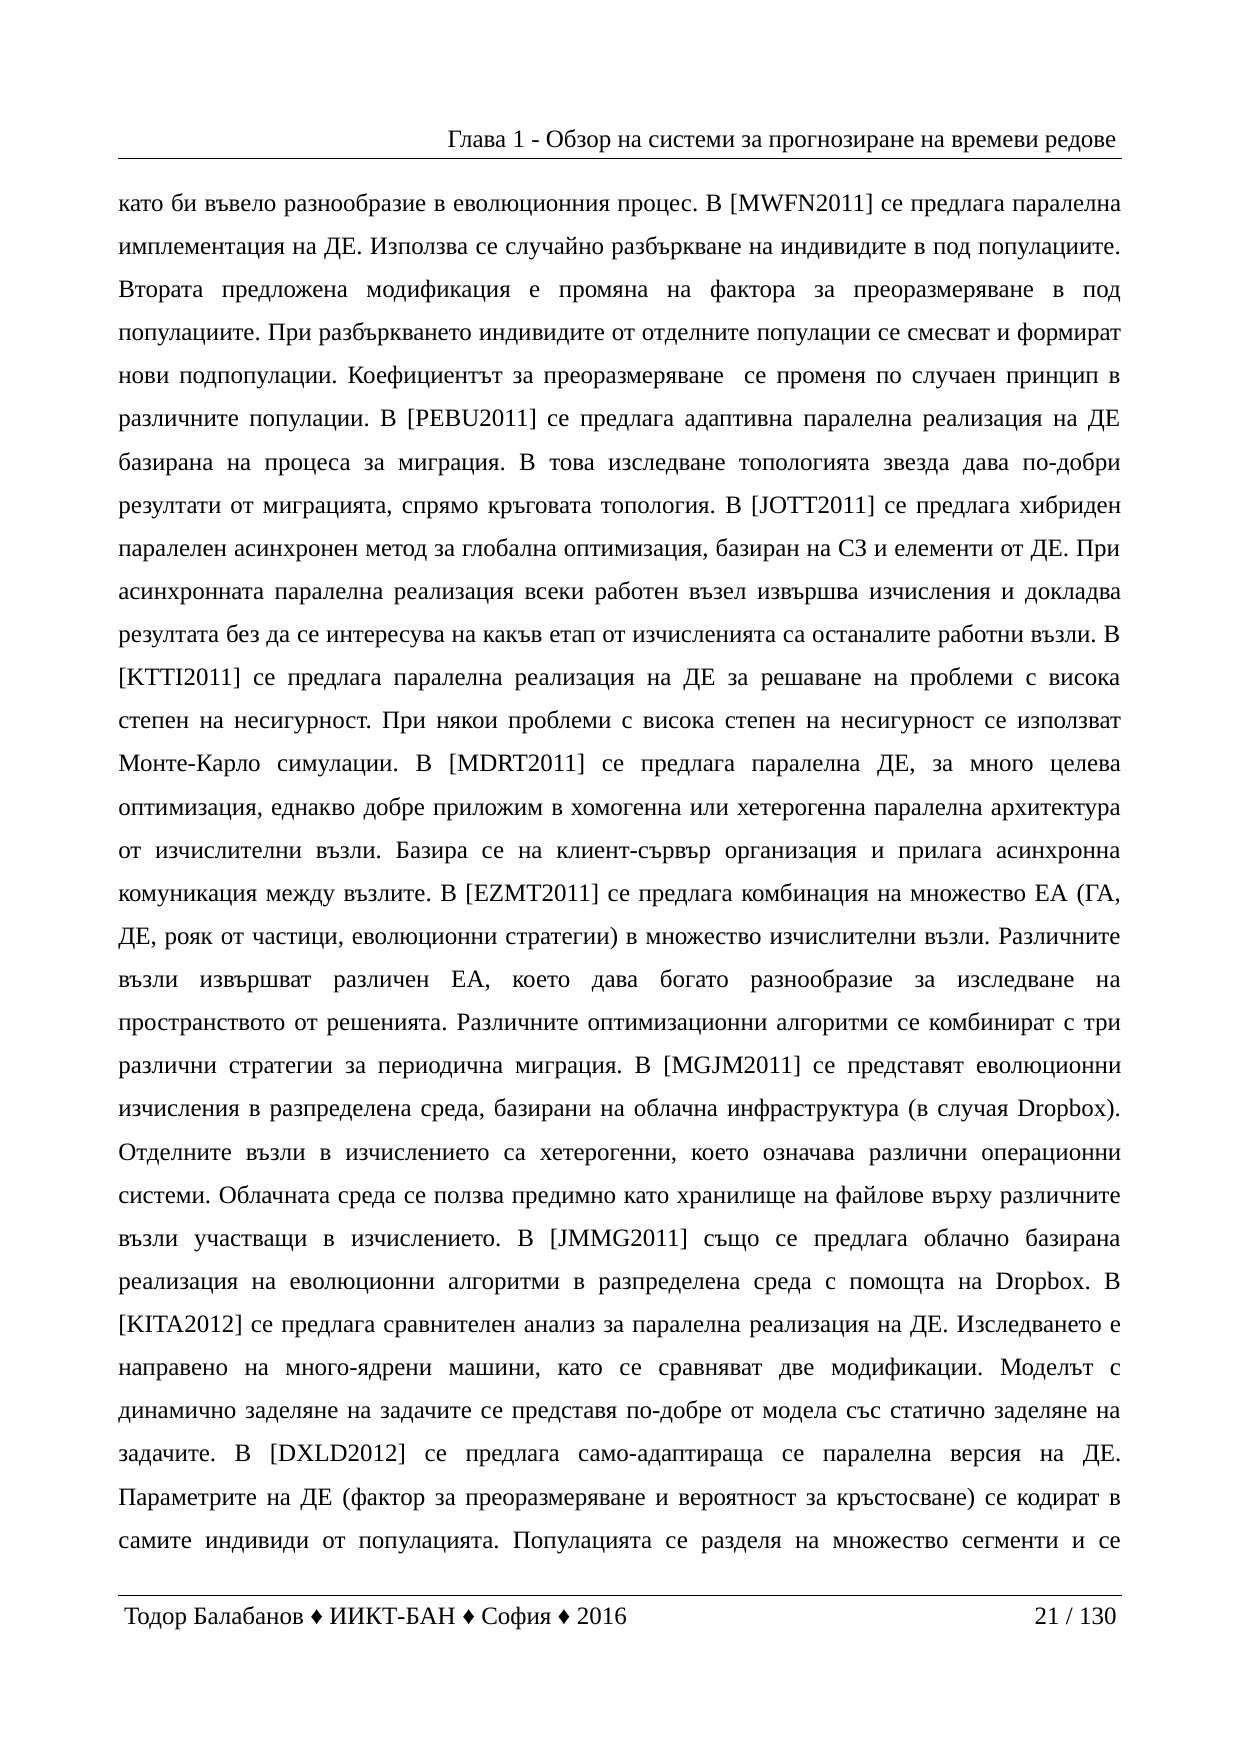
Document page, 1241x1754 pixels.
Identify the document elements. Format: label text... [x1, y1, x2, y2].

text като би въвело разнообразие в еволюционния процес. В [MWFN2011] се предлага паралелна имплементация на ДЕ. Използва се случайно разбъркване на индивидите в под популациите. Втората предложена модификация е промяна на фактора за преоразмеряване в под популациите. При разбъркването индивидите от отделните популации се смесват и формират нови подпопулации. Коефициентът за преоразмеряване се променя по случаен принцип в различните популации. В [PEBU2011] се предлага адаптивна паралелна реализация на ДЕ базирана на процеса за миграция. В това изследване топологията звезда дава по-добри резултати от миграцията, спрямо кръговата топология. В [JOTT2011] се предлага хибриден паралелен асинхронен метод за глобална оптимизация, базиран на СЗ и елементи от ДЕ. При асинхронната паралелна реализация всеки работен възел извършва изчисления и докладва резултата без да се интересува на какъв етап от изчисленията са останалите работни възли. В [KTTI2011] се предлага паралелна реализация на ДЕ за решаване на проблеми с висока степен на несигурност. При някои проблеми с висока степен на несигурност се използват Монте-Карло симулации. В [MDRT2011] се предлага паралелна ДЕ, за много целева оптимизация, еднакво добре приложим в хомогенна или хетерогенна паралелна архитектура от изчислителни възли. Базира се на клиент-сървър организация и прилага асинхронна комуникация между възлите. В [EZMT2011] се предлага комбинация на множество ЕА (ГА, ДЕ, рояк от частици, еволюционни стратегии) в множество изчислителни възли. Различните възли извършват различен ЕА, което дава богато разнообразие за изследване на пространството от решенията. Различните оптимизационни алгоритми се комбинират с три различни стратегии за периодична миграция. В [MGJM2011] се представят еволюционни изчисления в разпределена среда, базирани на облачна инфраструктура (в случая Dropbox). Отделните възли в изчислението са хетерогенни, което означава различни операционни системи. Облачната среда се ползва предимно като хранилище на файлове върху различните възли участващи в изчислението. В [JMMG2011] също се предлага облачно базирана реализация на еволюционни алгоритми в разпределена среда с помощта на Dropbox. В [KITA2012] се предлага сравнителен анализ за паралелна реализация на ДЕ. Изследването е направено на много-ядрени машини, като се сравняват две модификации. Моделът с динамично заделяне на задачите се представя по-добре от модела със статично заделяне на задачите. В [DXLD2012] се предлага само-адаптираща се паралелна версия на ДЕ. Параметрите на ДЕ (фактор за преоразмеряване и вероятност за кръстосване) се кодират в самите индивиди от популацията. Популацията се разделя на множество сегменти и се [118, 188, 1122, 1553]
